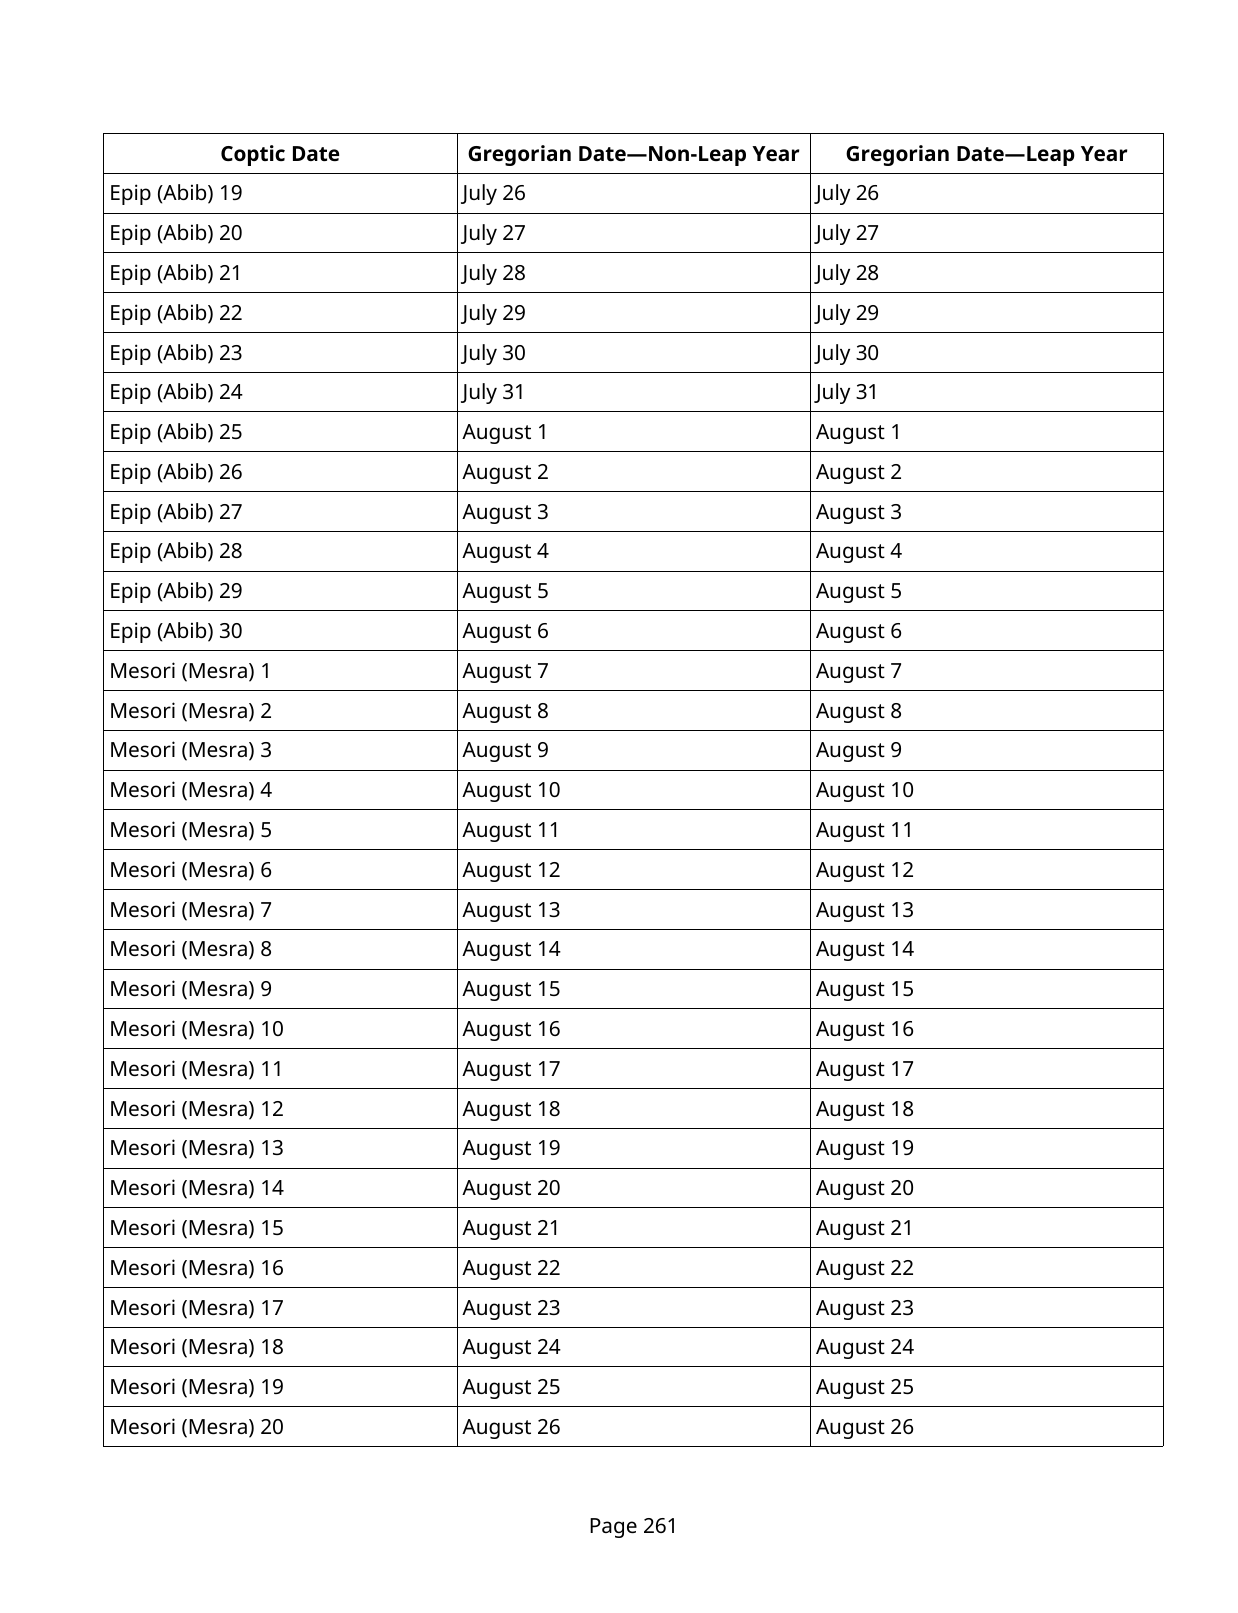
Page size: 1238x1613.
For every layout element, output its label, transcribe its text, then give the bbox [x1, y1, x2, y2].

table_cell August 26 [811, 1407, 1163, 1446]
table_cell August 16 [458, 1009, 810, 1048]
table_cell Epip (Abib) 25 [104, 412, 457, 451]
table_cell Mesori (Mesra) 5 [104, 810, 457, 849]
table_cell Mesori (Mesra) 18 [104, 1328, 457, 1366]
table_header Gregorian Date—Leap Year [811, 134, 1163, 173]
table_cell Mesori (Mesra) 11 [104, 1049, 457, 1088]
table_cell August 6 [811, 611, 1163, 650]
table_cell August 12 [811, 850, 1163, 889]
table_cell Mesori (Mesra) 2 [104, 691, 457, 730]
table_cell August 9 [458, 731, 810, 770]
table_cell August 9 [811, 731, 1163, 770]
table_cell August 17 [458, 1049, 810, 1088]
table_cell August 10 [458, 771, 810, 809]
table_cell Mesori (Mesra) 1 [104, 651, 457, 690]
table_cell August 23 [458, 1288, 810, 1327]
table_cell August 24 [458, 1328, 810, 1366]
table_cell July 28 [811, 253, 1163, 292]
table_cell Mesori (Mesra) 9 [104, 970, 457, 1008]
table_cell August 25 [811, 1367, 1163, 1406]
table_cell Epip (Abib) 24 [104, 373, 457, 411]
table_cell August 20 [811, 1169, 1163, 1207]
table_cell August 19 [811, 1129, 1163, 1168]
table_cell Mesori (Mesra) 6 [104, 850, 457, 889]
table_cell Epip (Abib) 21 [104, 253, 457, 292]
table_cell Epip (Abib) 28 [104, 532, 457, 571]
table_cell Mesori (Mesra) 19 [104, 1367, 457, 1406]
table_cell August 12 [458, 850, 810, 889]
table_cell August 7 [458, 651, 810, 690]
table_cell July 27 [811, 214, 1163, 252]
table_cell August 24 [811, 1328, 1163, 1366]
table_cell August 18 [458, 1089, 810, 1128]
table_cell Mesori (Mesra) 3 [104, 731, 457, 770]
table_cell August 14 [811, 930, 1163, 969]
table_cell July 28 [458, 253, 810, 292]
table_cell July 26 [458, 174, 810, 213]
table_cell August 8 [811, 691, 1163, 730]
table_cell August 4 [458, 532, 810, 571]
table_cell August 15 [458, 970, 810, 1008]
table_cell August 25 [458, 1367, 810, 1406]
table_cell August 1 [458, 412, 810, 451]
table_cell Mesori (Mesra) 16 [104, 1248, 457, 1287]
table_cell August 1 [811, 412, 1163, 451]
table_cell July 29 [811, 293, 1163, 332]
table_cell Mesori (Mesra) 10 [104, 1009, 457, 1048]
table_cell August 2 [811, 452, 1163, 491]
table_cell Epip (Abib) 27 [104, 492, 457, 531]
table_cell August 3 [811, 492, 1163, 531]
table_cell July 27 [458, 214, 810, 252]
table_cell August 10 [811, 771, 1163, 809]
table_cell Epip (Abib) 26 [104, 452, 457, 491]
table_cell August 11 [811, 810, 1163, 849]
table_cell Epip (Abib) 20 [104, 214, 457, 252]
table_cell Mesori (Mesra) 13 [104, 1129, 457, 1168]
table_cell Epip (Abib) 23 [104, 333, 457, 372]
table_cell August 22 [811, 1248, 1163, 1287]
table_cell Epip (Abib) 30 [104, 611, 457, 650]
table_cell Mesori (Mesra) 4 [104, 771, 457, 809]
table_cell August 21 [458, 1208, 810, 1247]
table_cell Mesori (Mesra) 20 [104, 1407, 457, 1446]
table_cell August 6 [458, 611, 810, 650]
table_cell August 7 [811, 651, 1163, 690]
table_cell August 2 [458, 452, 810, 491]
table_cell Mesori (Mesra) 8 [104, 930, 457, 969]
table_cell July 31 [811, 373, 1163, 411]
table_cell August 26 [458, 1407, 810, 1446]
table_cell August 8 [458, 691, 810, 730]
table_cell July 30 [458, 333, 810, 372]
table_cell August 5 [811, 572, 1163, 610]
table_cell August 19 [458, 1129, 810, 1168]
table_cell Mesori (Mesra) 17 [104, 1288, 457, 1327]
table_cell Epip (Abib) 19 [104, 174, 457, 213]
table_cell August 13 [458, 890, 810, 929]
table_cell Mesori (Mesra) 14 [104, 1169, 457, 1207]
table_cell August 14 [458, 930, 810, 969]
table_cell August 20 [458, 1169, 810, 1207]
table_cell Mesori (Mesra) 12 [104, 1089, 457, 1128]
table_cell August 13 [811, 890, 1163, 929]
table_cell August 15 [811, 970, 1163, 1008]
table_cell Epip (Abib) 22 [104, 293, 457, 332]
table_cell July 31 [458, 373, 810, 411]
table_cell July 26 [811, 174, 1163, 213]
table_header Gregorian Date—Non-Leap Year [458, 134, 810, 173]
table_cell August 22 [458, 1248, 810, 1287]
table_cell August 4 [811, 532, 1163, 571]
table_cell August 17 [811, 1049, 1163, 1088]
table_cell August 11 [458, 810, 810, 849]
table_cell August 21 [811, 1208, 1163, 1247]
table_cell August 3 [458, 492, 810, 531]
table_header Coptic Date [104, 134, 457, 173]
table_cell Mesori (Mesra) 15 [104, 1208, 457, 1247]
table_cell August 16 [811, 1009, 1163, 1048]
table_cell Epip (Abib) 29 [104, 572, 457, 610]
table_cell Mesori (Mesra) 7 [104, 890, 457, 929]
table_cell July 29 [458, 293, 810, 332]
table_cell August 23 [811, 1288, 1163, 1327]
table_cell August 5 [458, 572, 810, 610]
table_cell August 18 [811, 1089, 1163, 1128]
table_cell July 30 [811, 333, 1163, 372]
